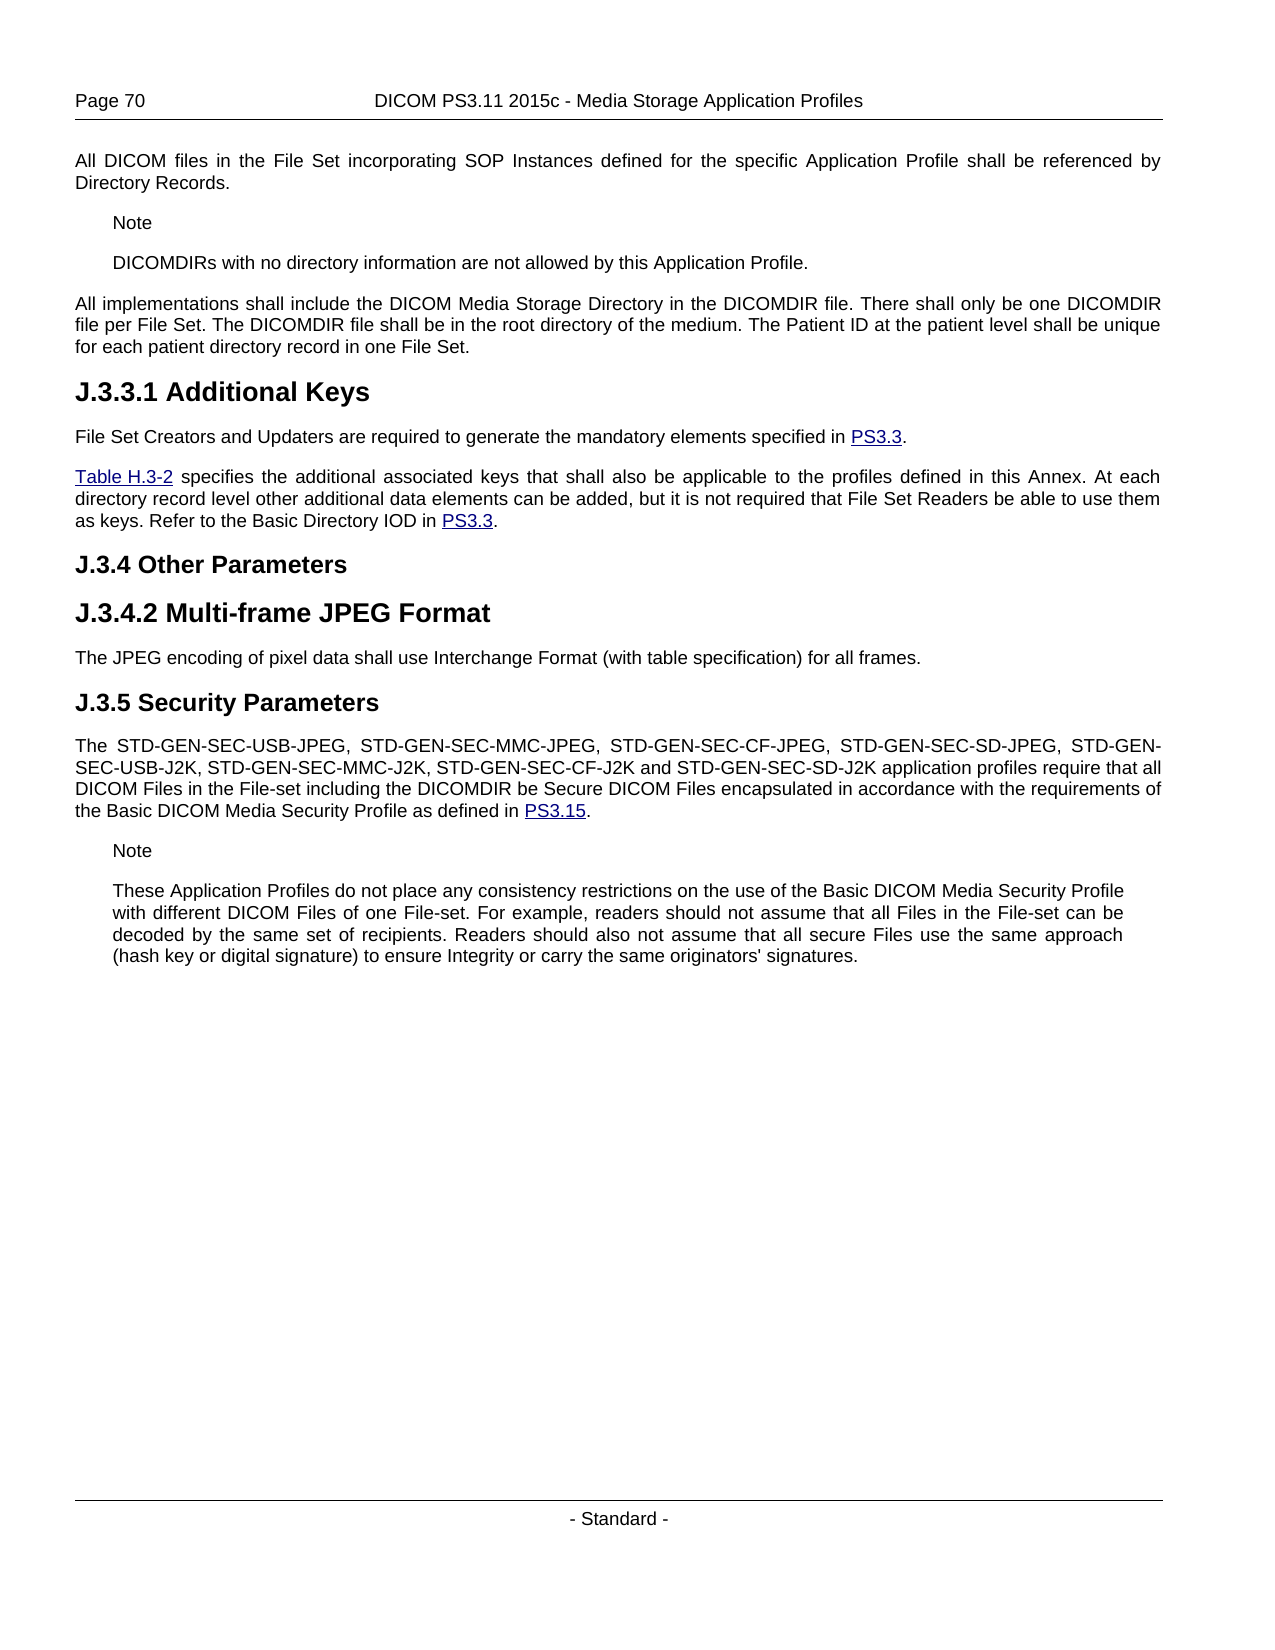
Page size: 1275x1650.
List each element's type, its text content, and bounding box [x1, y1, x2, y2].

text These Application Profiles do not place any consistency restrictions on the use of the Basic DICOM Media Security Profile with different DICOM Files of one File-set. For example, readers should not assume that all Files in the File-set can be decoded by the same set of recipients. Readers should also not assume that all secure Files use the same approach (hash key or digital signature) to ensure Integrity or carry the same originators' signatures. [112, 880, 1125, 967]
text All implementations shall include the DICOM Media Storage Directory in the DICOMDIR file. There shall only be one DICOMDIR file per File Set. The DICOMDIR file shall be in the root directory of the medium. The Patient ID at the patient level shall be unique for each patient directory record in one File Set. [75, 292, 1162, 357]
text J.3.4.2 Multi-frame JPEG Format [75, 597, 1162, 628]
text J.3.3.1 Additional Keys [75, 376, 1162, 407]
text All DICOM files in the File Set incorporating SOP Instances defined for the specific Application Profile shall be referenced by Directory Records. [75, 150, 1162, 193]
text J.3.5 Security Parameters [75, 687, 1162, 716]
text DICOMDIRs with no directory information are not allowed by this Application Profile. [112, 252, 1125, 274]
text Note [112, 212, 1125, 233]
text Table H.3-2 specifies the additional associated keys that shall also be applicable to the profiles defined in this Annex. At each directory record level other additional data elements can be added, but it is not required that File Set Readers be able to use them as keys. Refer to the Basic Directory IOD in PS3.3. [75, 466, 1162, 531]
text Note [112, 840, 1125, 862]
text J.3.4 Other Parameters [75, 550, 1162, 578]
text File Set Creators and Updaters are required to generate the mandatory elements specified in PS3.3. [75, 426, 1162, 447]
text The JPEG encoding of pixel data shall use Interchange Format (with table specification) for all frames. [75, 647, 1162, 669]
text The STD-GEN-SEC-USB-JPEG, STD-GEN-SEC-MMC-JPEG, STD-GEN-SEC-CF-JPEG, STD-GEN-SEC-SD-JPEG, STD-GEN-SEC-USB-J2K, STD-GEN-SEC-MMC-J2K, STD-GEN-SEC-CF-J2K and STD-GEN-SEC-SD-J2K application profiles require that all DICOM Files in the File-set including the DICOMDIR be Secure DICOM Files encapsulated in accordance with the requirements of the Basic DICOM Media Security Profile as defined in PS3.15. [75, 735, 1162, 821]
